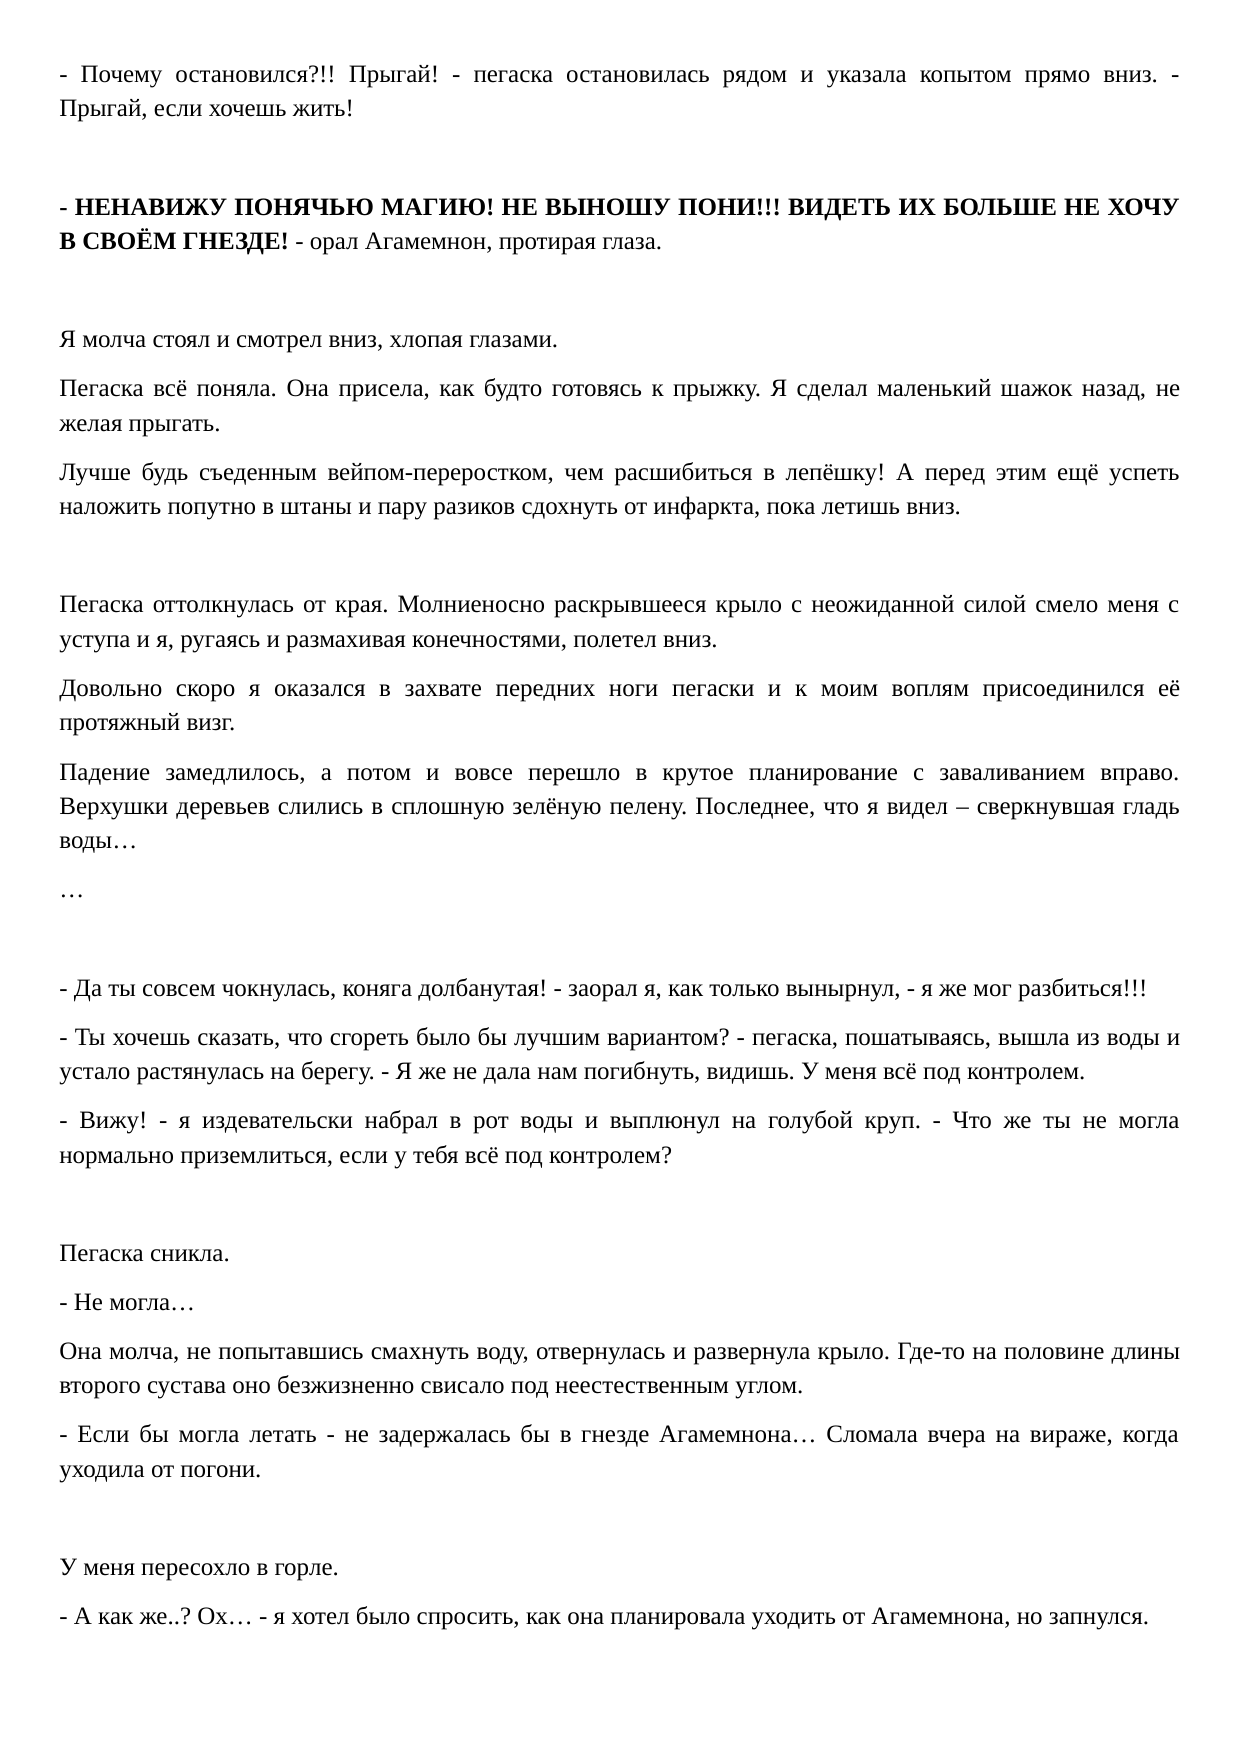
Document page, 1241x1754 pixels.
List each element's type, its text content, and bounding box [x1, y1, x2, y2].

text - Если бы могла летать - не задержалась бы в гнезде Агамемнона… Сломала вчера на вираже, когда уходила от погони. [59, 1419, 1181, 1483]
text - НЕНАВИЖУ ПОНЯЧЬЮ МАГИЮ! НЕ ВЫНОШУ ПОНИ!!! ВИДЕТЬ ИХ БОЛЬШЕ НЕ ХОЧУ В СВОЁМ ГНЕЗДЕ! - орал Агамемнон, протирая глаза. [59, 192, 1181, 255]
text - Ты хочешь сказать, что сгореть было бы лучшим вариантом? - пегаска, пошатываясь, вышла из воды и устало растянулась на берегу. - Я же не дала нам погибнуть, видишь. У меня всё под контролем. [59, 1022, 1181, 1085]
text - Не могла… [59, 1287, 1181, 1316]
text Пегаска всё поняла. Она присела, как будто готовясь к прыжку. Я сделал маленький шажок назад, не желая прыгать. [59, 373, 1181, 437]
text У меня пересохло в горле. [59, 1552, 1181, 1581]
text Пегаска сникла. [59, 1238, 1181, 1267]
text - Почему остановился?!! Прыгай! - пегаска остановилась рядом и указала копытом прямо вниз. - Прыгай, если хочешь жить! [59, 59, 1181, 122]
text - Вижу! - я издевательски набрал в рот воды и выплюнул на голубой круп. - Что же ты не могла нормально приземлиться, если у тебя всё под контролем? [59, 1105, 1181, 1168]
text Падение замедлилось, а потом и вовсе перешло в крутое планирование с заваливанием вправо. Верхушки деревьев слились в сплошную зелёную пелену. Последнее, что я видел – сверкнувшая гладь воды… [59, 757, 1181, 854]
text Довольно скоро я оказался в захвате передних ноги пегаски и к моим воплям присоединился её протяжный визг. [59, 673, 1181, 736]
text Я молча стоял и смотрел вниз, хлопая глазами. [59, 324, 1181, 353]
text Пегаска оттолкнулась от края. Молниеносно раскрывшееся крыло с неожиданной силой смело меня с уступа и я, ругаясь и размахивая конечностями, полетел вниз. [59, 589, 1181, 653]
text … [59, 874, 1181, 903]
text - А как же..? Ох… - я хотел было спросить, как она планировала уходить от Агамемнона, но запнулся. [59, 1601, 1181, 1630]
text - Да ты совсем чокнулась, коняга долбанутая! - заорал я, как только вынырнул, - я же мог разбиться!!! [59, 973, 1181, 1001]
text Лучше будь съеденным вейпом-переростком, чем расшибиться в лепёшку! А перед этим ещё успеть наложить попутно в штаны и пару разиков сдохнуть от инфаркта, пока летишь вниз. [59, 457, 1181, 520]
text Она молча, не попытавшись смахнуть воду, отвернулась и развернула крыло. Где-то на половине длины второго сустава оно безжизненно свисало под неестественным углом. [59, 1336, 1181, 1399]
